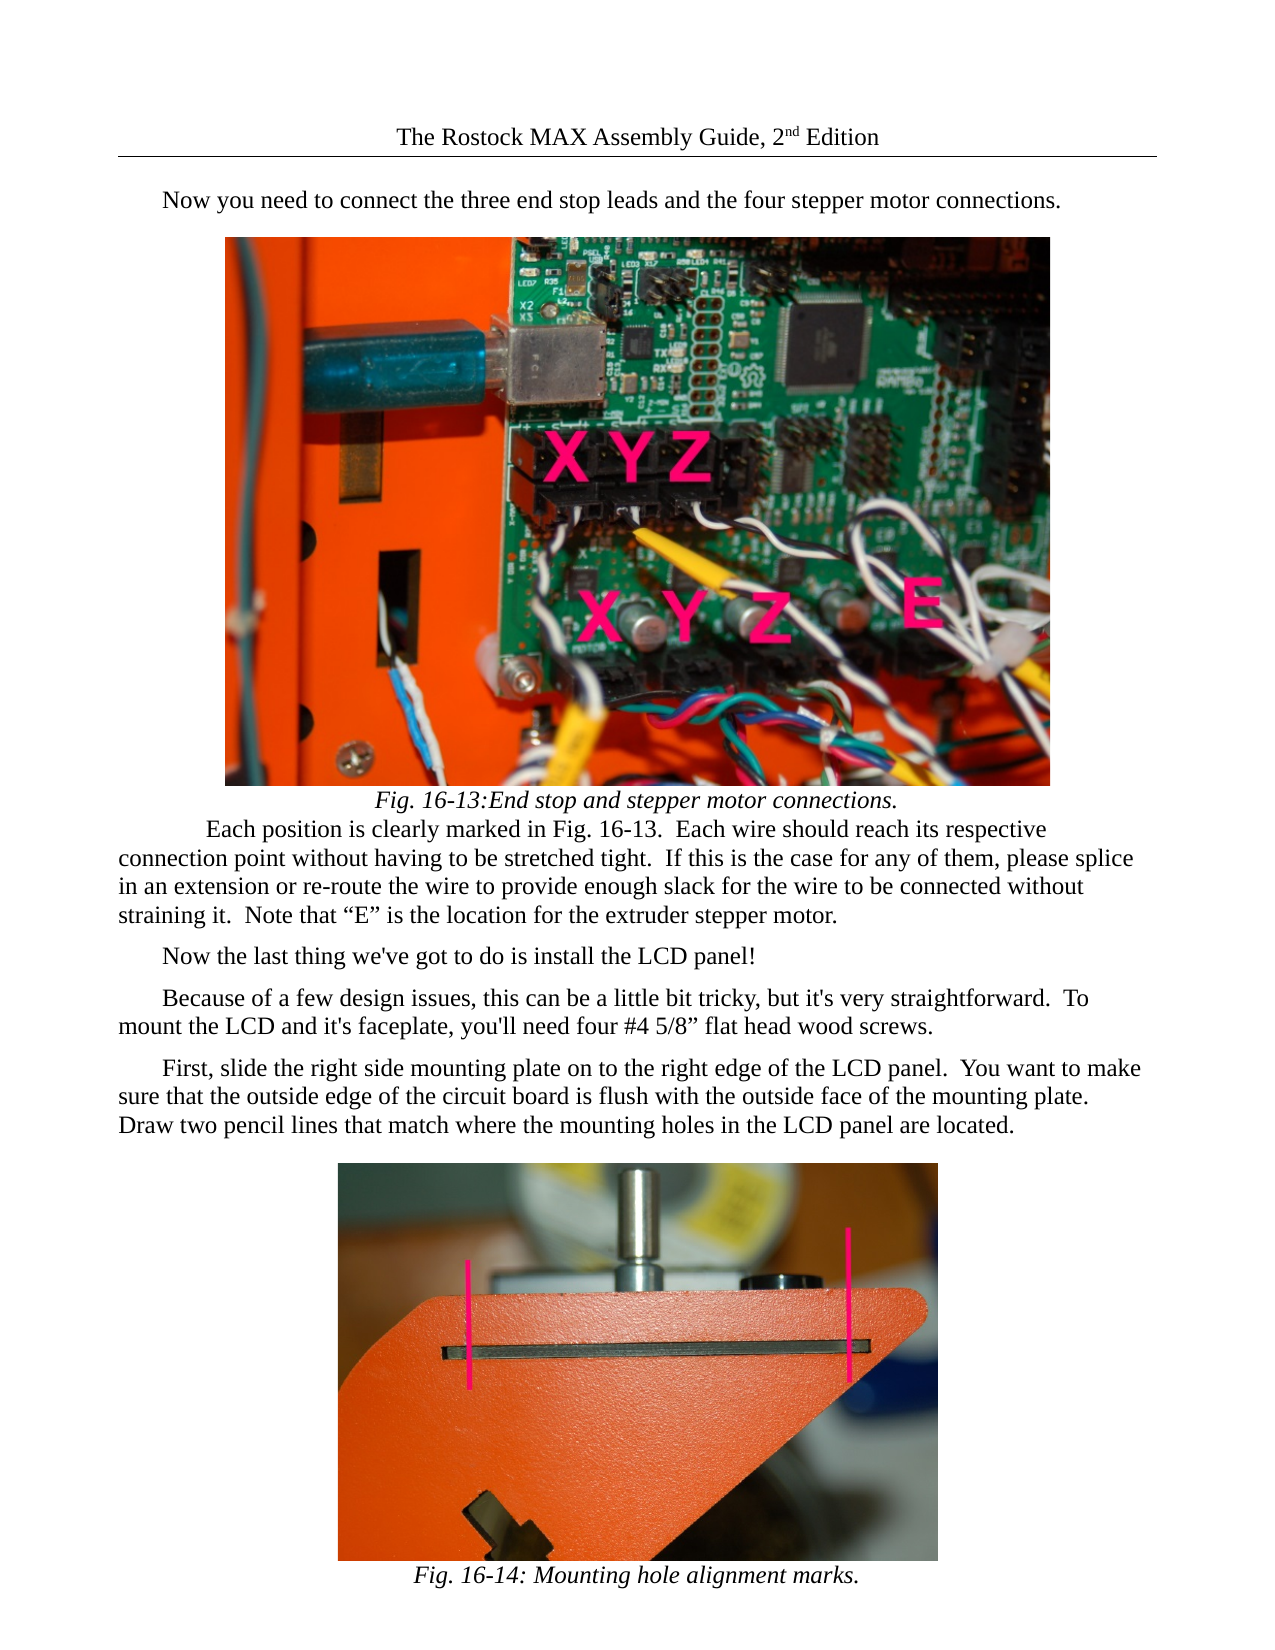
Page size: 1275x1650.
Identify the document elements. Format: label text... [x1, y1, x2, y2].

picture [225, 237, 1051, 786]
text First, slide the right side mounting plate on to the right edge of the LCD panel. You want to make sure that the outside edge of the circuit board is flush with the outside face of the mounting plate. Draw two pencil lines that match where the mounting holes in the LCD panel are located. [118, 1053, 1157, 1139]
text Now you need to connect the three end stop leads and the four stepper motor connections. [118, 185, 1157, 214]
text Because of a few design issues, this can be a little bit tricky, but it's very straightforward. To mount the LCD and it's faceplate, you'll need four #4 5/8” flat head wood screws. [118, 983, 1157, 1040]
text Now the last thing we've got to do is install the LCD panel! [118, 941, 1157, 970]
text Each position is clearly marked in Fig. 16-13. Each wire should reach its respective connection point without having to be stretched tight. If this is the case for any of them, please splice in an extension or re-route the wire to provide enough slack for the wire to be connected without straining it. Note that “E” is the location for the extruder stepper motor. [118, 225, 1157, 929]
picture [337, 1163, 938, 1561]
text Fig. 16-14: Mounting hole alignment marks. [338, 1561, 938, 1589]
text Fig. 16-13:End stop and stepper motor connections. [225, 786, 1050, 814]
